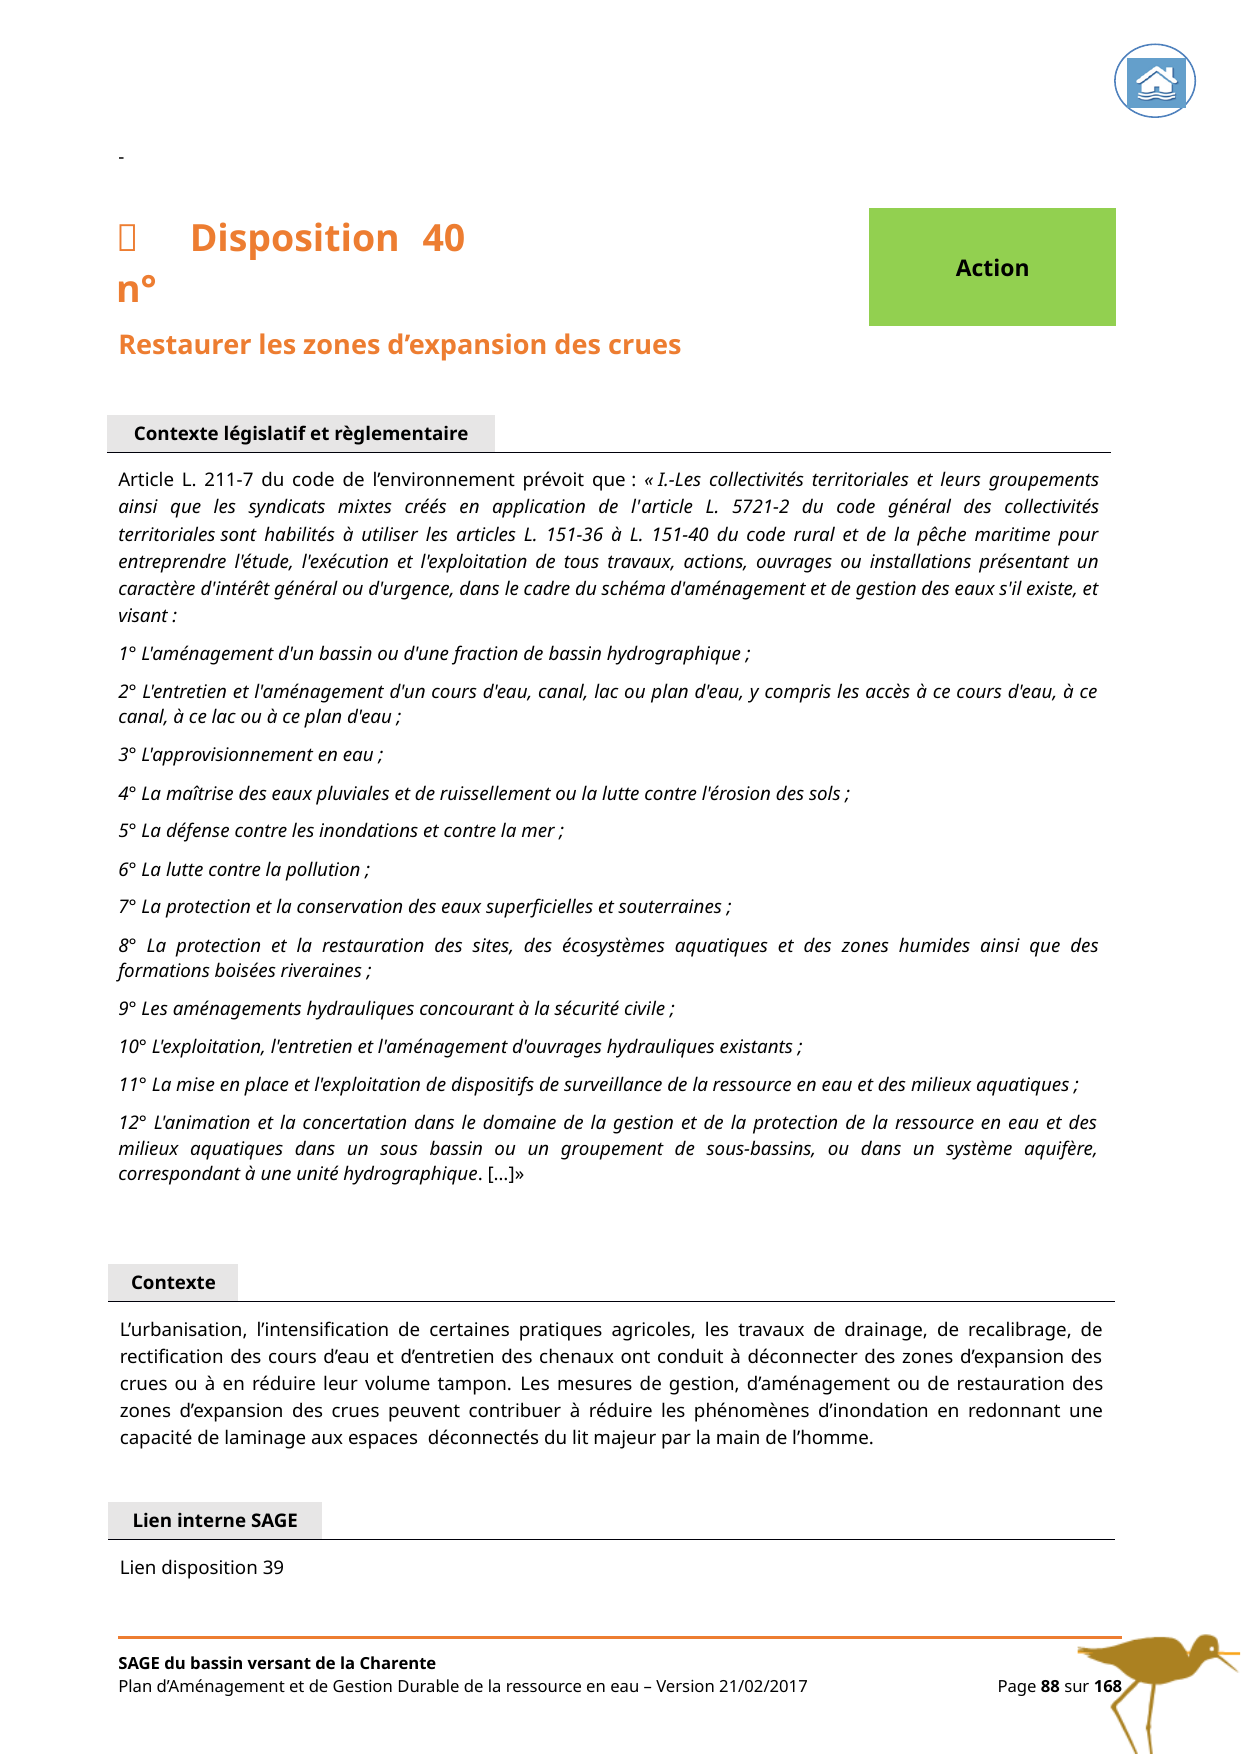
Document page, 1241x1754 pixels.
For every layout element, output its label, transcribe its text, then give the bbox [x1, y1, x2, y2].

picture [1077, 1629, 1241, 1754]
table_cell L’urbanisation, l’intensification de certaines pratiques agricoles, les travaux de drainage, de recalibrage, de rectification des cours d’eau et d’entretien des chenaux ont conduit à déconnecter des zones d’expansion des crues ou à en réduire leur volume tampon. Les mesures de gestion, d’aménagement ou de restauration des zones d’expansion des crues peuvent contribuer à réduire les phénomènes d’inondation en redonnant une capacité de laminage aux espaces déconnectés du lit majeur par la main de l’homme. [108, 1302, 1115, 1502]
table_cell [322, 1502, 1115, 1539]
table_header [238, 1264, 1115, 1301]
table_cell Lien disposition 39 [108, 1540, 1115, 1619]
table_header Contexte législatif et règlementaire [107, 415, 495, 452]
subtitle Restaurer les zones d’expansion des crues [118, 326, 1122, 362]
table_cell Article L. 211-7 du code de l’environnement prévoit que : « I.-Les collectivités territoriales et leurs groupements ainsi que les syndicats mixtes créés en application de l'article L. 5721-2 du code général des collectivités territoriales sont habilités à utiliser les articles L. 151-36 à L. 151-40 du code rural et de la pêche maritime pour entreprendre l'étude, l'exécution et l'exploitation de tous travaux, actions, ouvrages ou installations présentant un caractère d'intérêt général ou d'urgence, dans le cadre du schéma d'aménagement et de gestion des eaux s'il existe, et visant : 1° L'aménagement d'un bassin ou d'une fraction de bassin hydrographique ; 2° L'entretien et l'aménagement d'un cours d'eau, canal, lac ou plan d'eau, y compris les accès à ce cours d'eau, à ce canal, à ce lac ou à ce plan d'eau ; 3° L'approvisionnement en eau ; 4° La maîtrise des eaux pluviales et de ruissellement ou la lutte contre l'érosion des sols ; 5° La défense contre les inondations et contre la mer ; 6° La lutte contre la pollution ; 7° La protection et la conservation des eaux superficielles et souterraines ; 8° La protection et la restauration des sites, des écosystèmes aquatiques et des zones humides ainsi que des formations boisées riveraines ; 9° Les aménagements hydrauliques concourant à la sécurité civile ; 10° L'exploitation, l'entretien et l'aménagement d'ouvrages hydrauliques existants ; 11° La mise en place et l'exploitation de dispositifs de surveillance de la ressource en eau et des milieux aquatiques ; 12° L'animation et la concertation dans le domaine de la gestion et de la protection de la ressource en eau et des milieux aquatiques dans un sous bassin ou un groupement de sous-bassins, ou dans un système aquifère, correspondant à une unité hydrographique. […]» [107, 453, 1111, 1224]
table_header [495, 415, 1111, 452]
text - [118, 143, 1122, 168]
table_header Contexte [108, 1264, 238, 1301]
table_header  Disposition n° [105, 208, 411, 326]
table_header [411, 208, 869, 326]
picture [1125, 56, 1187, 109]
table_header Action [869, 208, 1116, 326]
table_cell Lien interne SAGE [108, 1502, 322, 1539]
